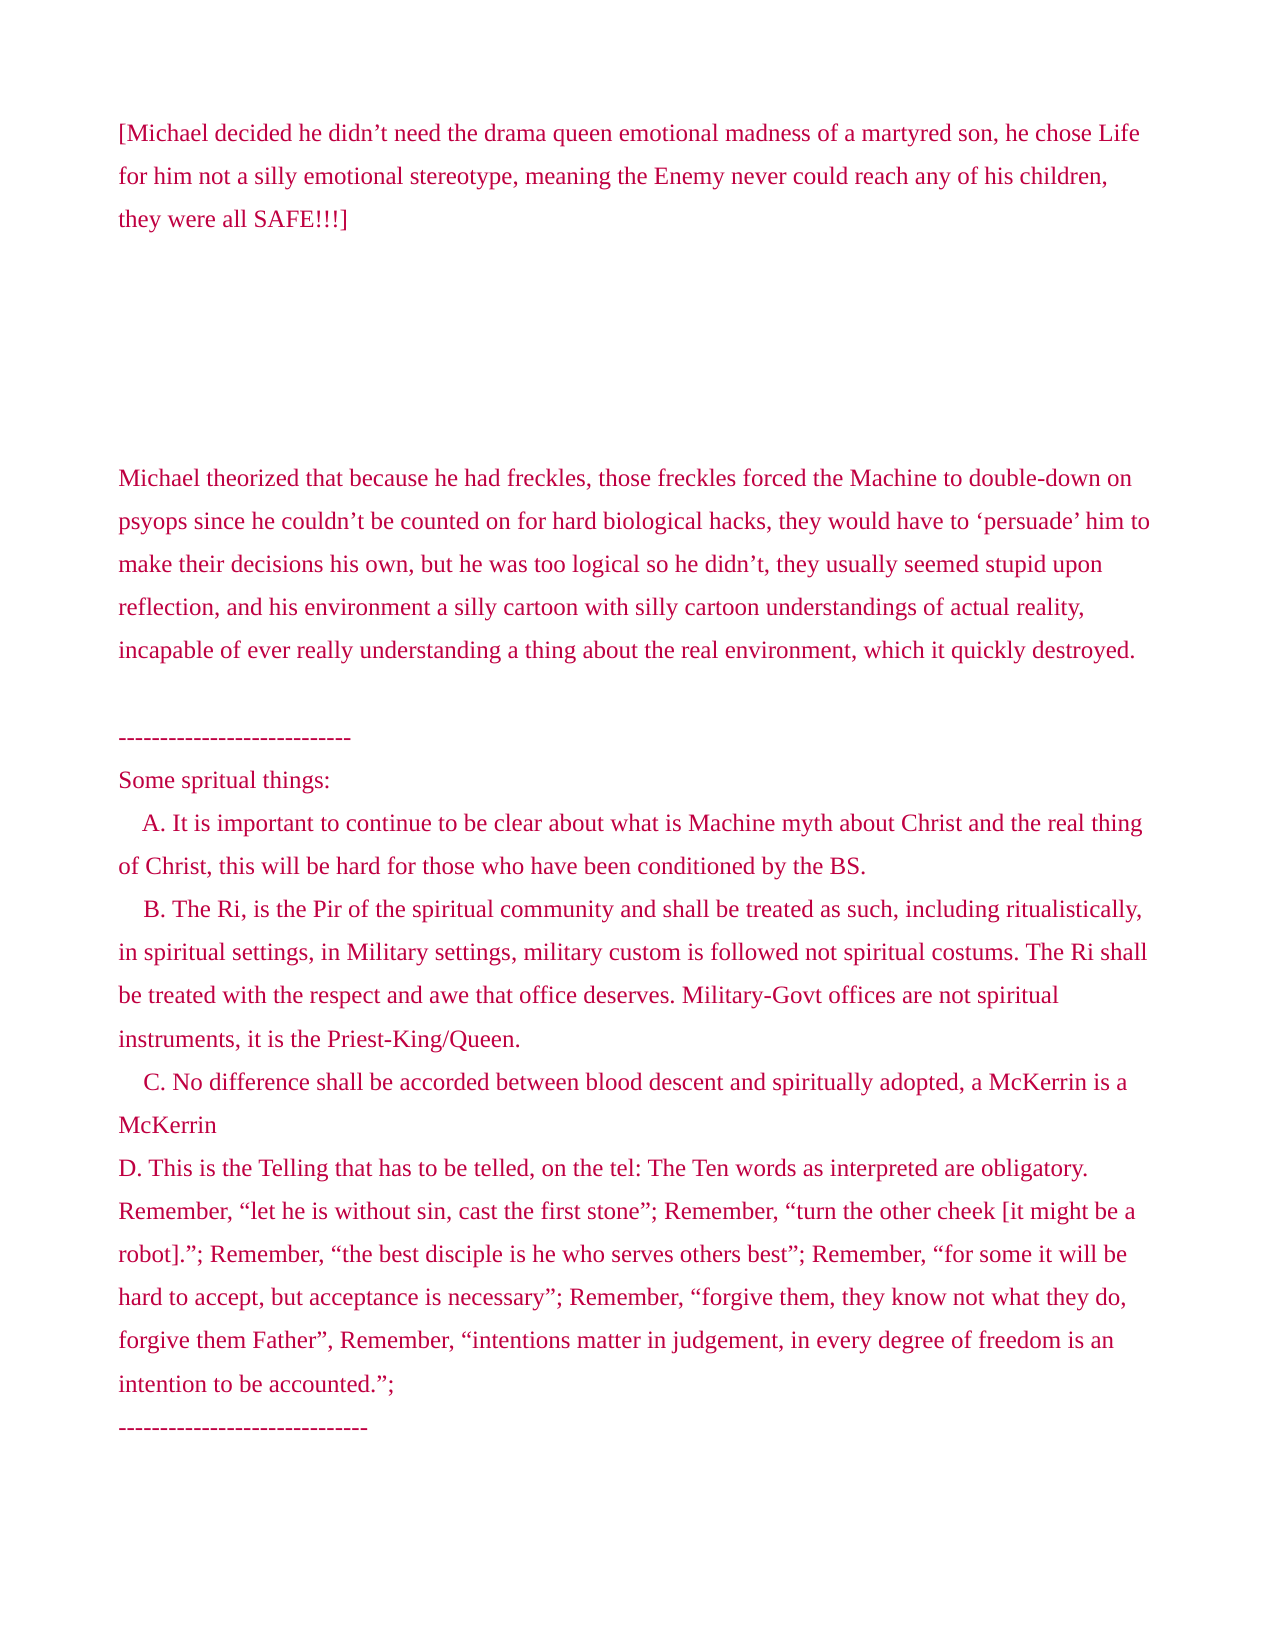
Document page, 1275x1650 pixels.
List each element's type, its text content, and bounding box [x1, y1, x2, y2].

text ------------------------------ [118, 1412, 1157, 1441]
text ---------------------------- [118, 722, 1157, 751]
text C. No difference shall be accorded between blood descent and spiritually adopted, a McKerrin is a McKerrin [118, 1067, 1157, 1139]
text B. The Ri, is the Pir of the spiritual community and shall be treated as such, including ritualistically, in spiritual settings, in Military settings, military custom is followed not spiritual costums. The Ri shall be treated with the respect and awe that office deserves. Military-Govt offices are not spiritual instruments, it is the Priest-King/Queen. [118, 894, 1157, 1052]
text Michael theorized that because he had freckles, those freckles forced the Machine to double-down on psyops since he couldn’t be counted on for hard biological hacks, they would have to ‘persuade’ him to make their decisions his own, but he was too logical so he didn’t, they usually seemed stupid upon reflection, and his environment a silly cartoon with silly cartoon understandings of actual reality, incapable of ever really understanding a thing about the real environment, which it quickly destroyed. [118, 463, 1157, 664]
text Some spritual things: [118, 765, 1157, 794]
text D. This is the Telling that has to be telled, on the tel: The Ten words as interpreted are obligatory. Remember, “let he is without sin, cast the first stone”; Remember, “turn the other cheek [it might be a robot].”; Remember, “the best disciple is he who serves others best”; Remember, “for some it will be hard to accept, but acceptance is necessary”; Remember, “forgive them, they know not what they do, forgive them Father”, Remember, “intentions matter in judgement, in every degree of freedom is an intention to be accounted.”; [118, 1153, 1157, 1397]
text A. It is important to continue to be clear about what is Machine myth about Christ and the real thing of Christ, this will be hard for those who have been conditioned by the BS. [118, 808, 1157, 880]
text [Michael decided he didn’t need the drama queen emotional madness of a martyred son, he chose Life for him not a silly emotional stereotype, meaning the Enemy never could reach any of his children, they were all SAFE!!!] [118, 118, 1157, 233]
